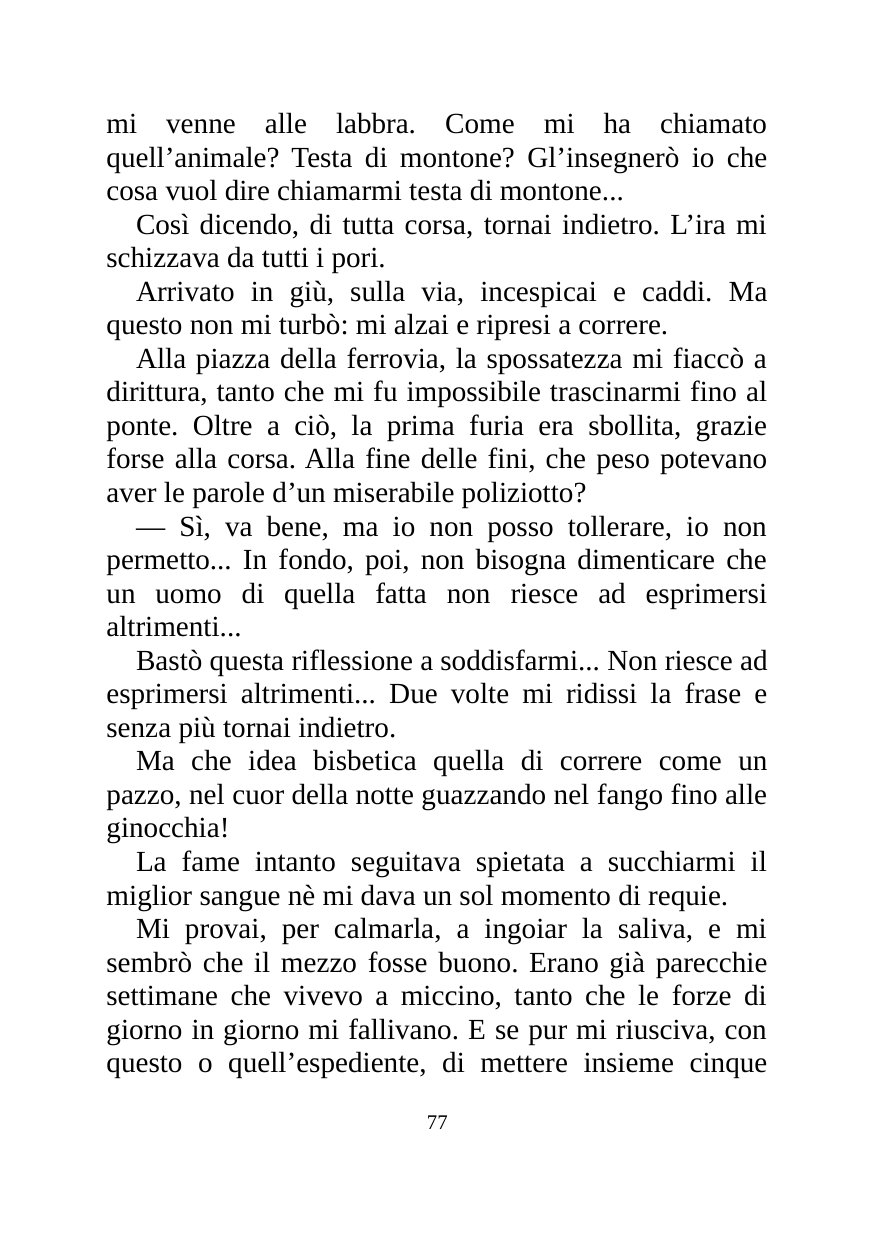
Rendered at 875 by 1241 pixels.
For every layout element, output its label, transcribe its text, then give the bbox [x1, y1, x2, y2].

text Così dicendo, di tutta corsa, tornai indietro. L’ira mi schizzava da tutti i pori. [106, 207, 768, 274]
text Ma che idea bisbetica quella di correre come un pazzo, nel cuor della notte guazzando nel fango fino alle ginocchia! [106, 743, 768, 844]
text Alla piazza della ferrovia, la spossatezza mi fiaccò a dirittura, tanto che mi fu impossibile trascinarmi fino al ponte. Oltre a ciò, la prima furia era sbollita, grazie forse alla corsa. Alla fine delle fini, che peso potevano aver le parole d’un miserabile poliziotto? [106, 341, 768, 509]
text La fame intanto seguitava spietata a succhiarmi il miglior sangue nè mi dava un sol momento di requie. [106, 844, 768, 911]
text mi venne alle labbra. Come mi ha chiamato quell’animale? Testa di montone? Gl’insegnerò io che cosa vuol dire chiamarmi testa di montone... [106, 106, 768, 207]
text Mi provai, per calmarla, a ingoiar la saliva, e mi sembrò che il mezzo fosse buono. Erano già parecchie settimane che vivevo a miccino, tanto che le forze di giorno in giorno mi fallivano. E se pur mi riusciva, con questo o quell’espediente, di mettere insieme cinque [106, 911, 768, 1079]
text Bastò questa riflessione a soddisfarmi... Non riesce ad esprimersi altrimenti... Due volte mi ridissi la frase e senza più tornai indietro. [106, 643, 768, 743]
text — Sì, va bene, ma io non posso tollerare, io non permetto... In fondo, poi, non bisogna dimenticare che un uomo di quella fatta non riesce ad esprimersi altrimenti... [106, 509, 768, 643]
text Arrivato in giù, sulla via, incespicai e caddi. Ma questo non mi turbò: mi alzai e ripresi a correre. [106, 274, 768, 341]
